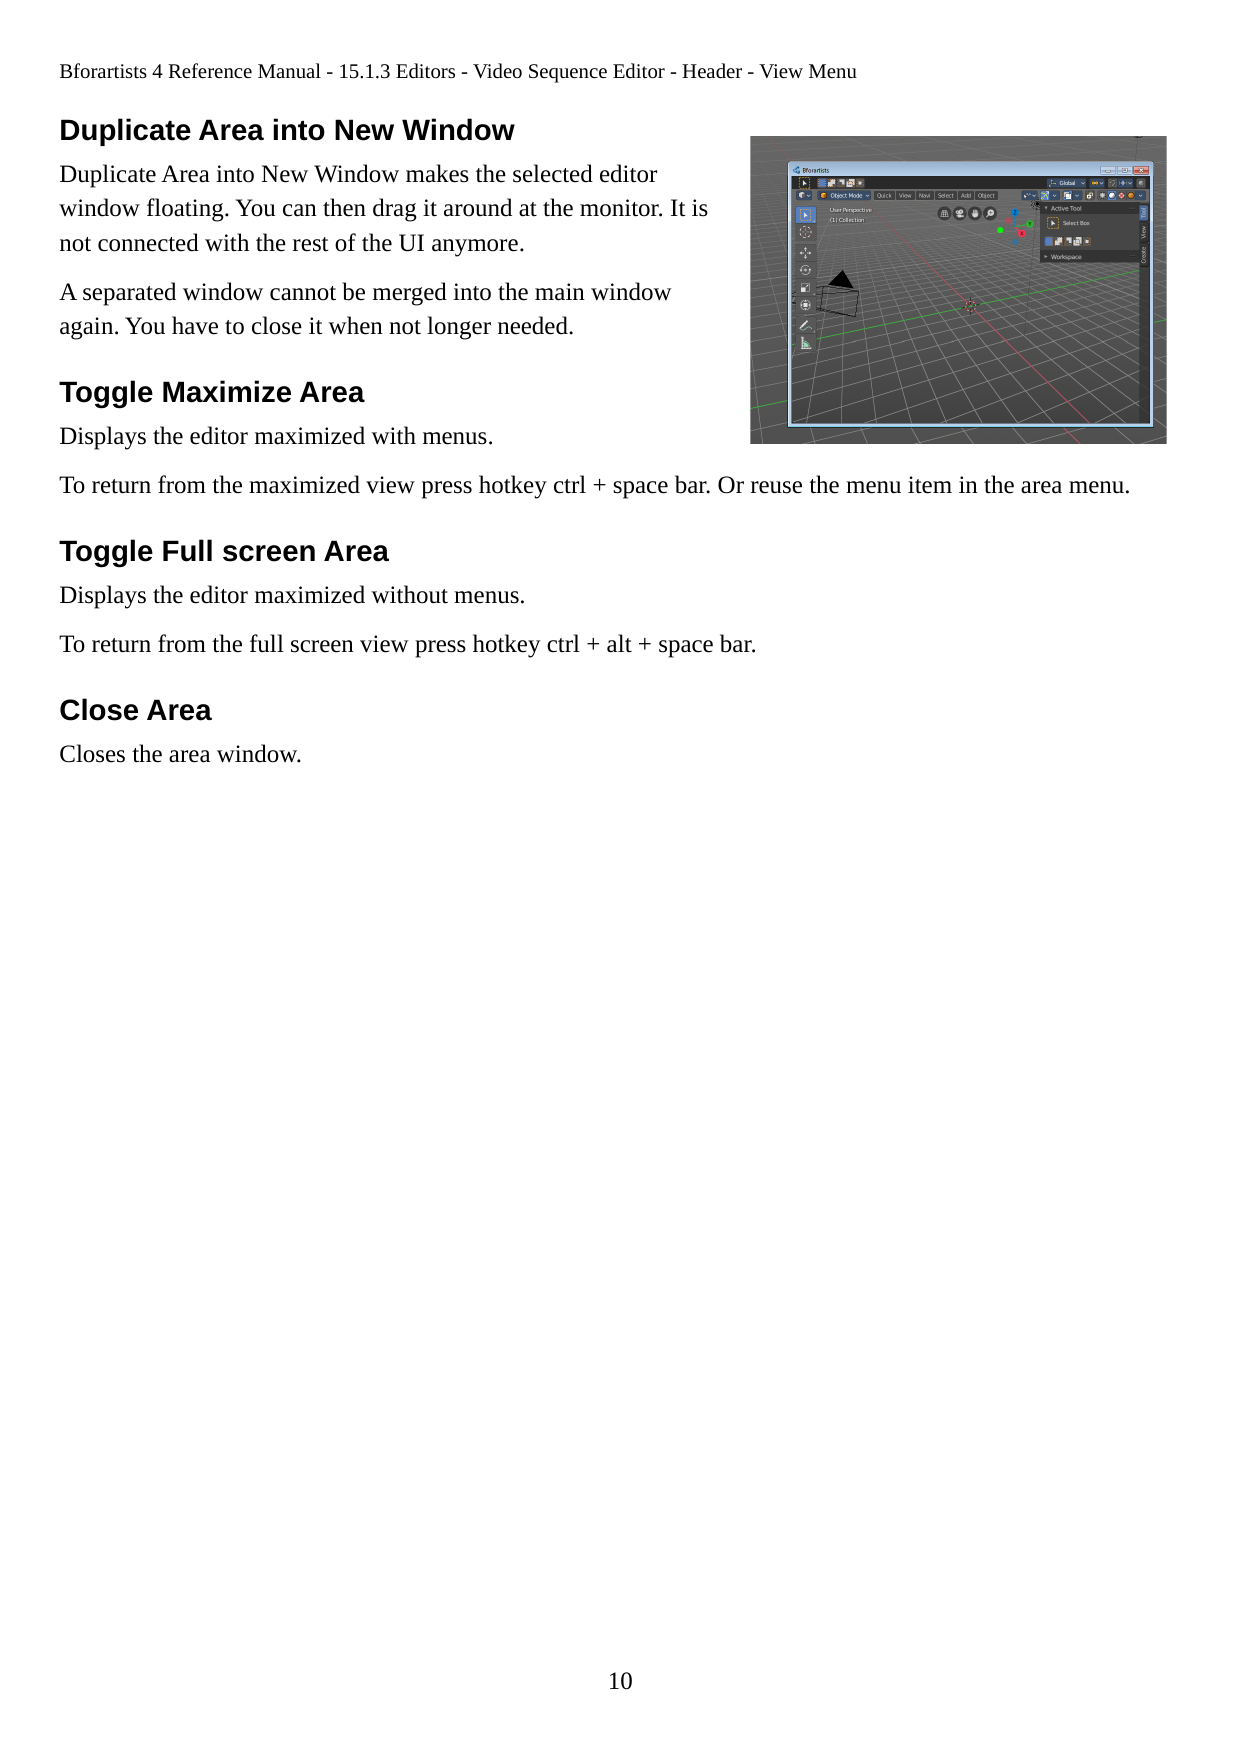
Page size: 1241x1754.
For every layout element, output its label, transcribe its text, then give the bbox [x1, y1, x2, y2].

subtitle [1167, 375, 1181, 409]
text Duplicate Area into New Window makes the selected editor window floating. You can then drag it around at the monitor. It is not connected with the rest of the UI anymore. [59, 159, 750, 257]
text Closes the area window. [59, 739, 1181, 768]
text Displays the editor maximized with menus. [59, 421, 1181, 450]
subtitle Toggle Maximize Area [59, 375, 750, 409]
subtitle Close Area [59, 693, 1181, 727]
subtitle Duplicate Area into New Window [59, 113, 1181, 146]
text A separated window cannot be merged into the main window again. You have to close it when not longer needed. [59, 277, 750, 340]
picture [750, 136, 1167, 444]
subtitle Toggle Full screen Area [59, 534, 1181, 568]
text Displays the editor maximized without menus. [59, 580, 1181, 609]
text To return from the maximized view press hotkey ctrl + space bar. Or reuse the menu item in the area menu. [59, 470, 1181, 499]
text To return from the full screen view press hotkey ctrl + alt + space bar. [59, 629, 1181, 658]
